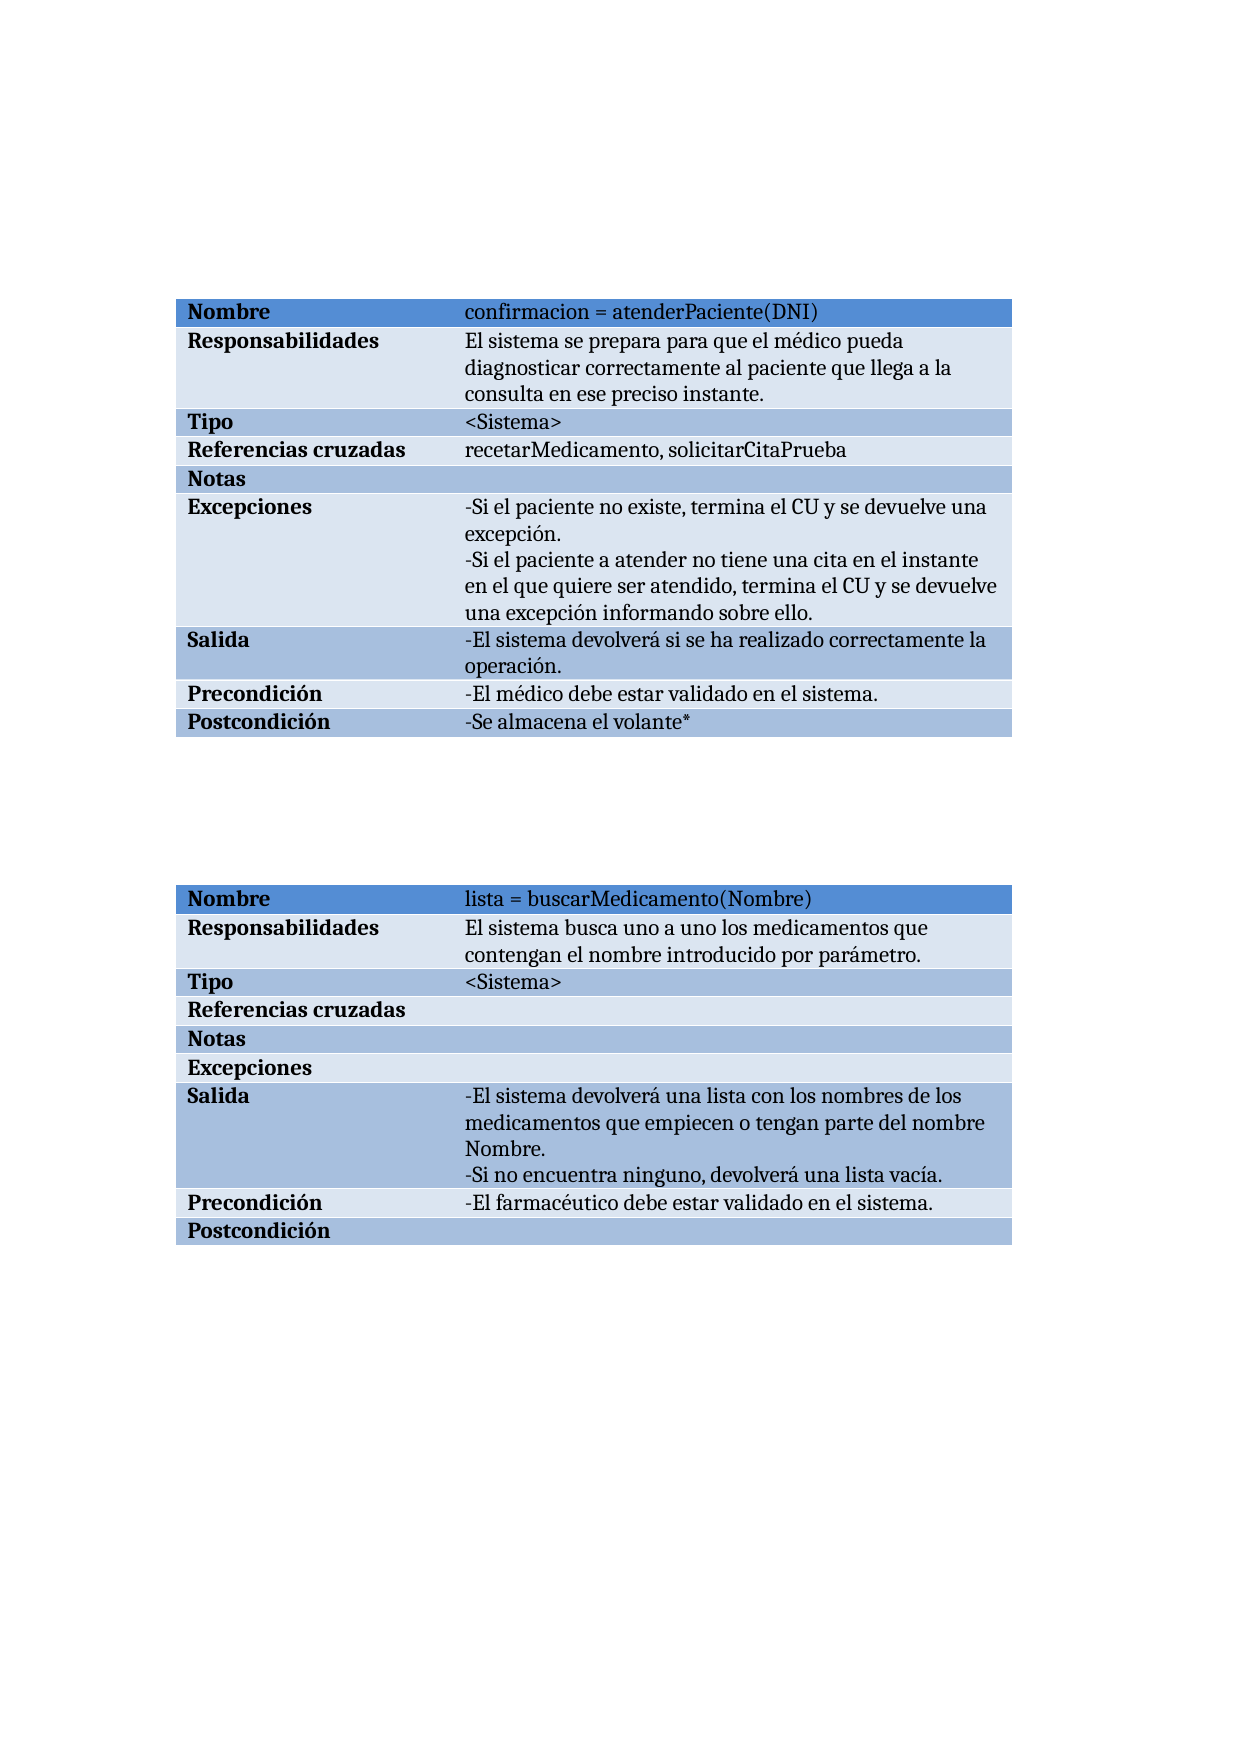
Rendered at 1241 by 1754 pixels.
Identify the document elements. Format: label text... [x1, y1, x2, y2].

table_cell Postcondición [176, 1218, 453, 1245]
table_cell -Se almacena el volante* [453, 709, 1012, 737]
table_header confirmacion = atenderPaciente(DNI) [453, 299, 1012, 327]
table_cell Precondición [176, 681, 453, 708]
table_cell Salida [176, 1083, 453, 1188]
table_cell El sistema busca uno a uno los medicamentos que contengan el nombre introducido por parámetro. [453, 915, 1012, 968]
table_cell Salida [176, 627, 453, 679]
table_cell [453, 997, 1012, 1025]
table_header lista = buscarMedicamento(Nombre) [453, 885, 1012, 914]
table_cell Excepciones [176, 494, 453, 626]
table_cell Postcondición [176, 709, 453, 737]
table_cell -El sistema devolverá una lista con los nombres de los medicamentos que empiecen o tengan parte del nombre Nombre. -Si no encuentra ninguno, devolverá una lista vacía. [453, 1083, 1012, 1188]
table_cell Precondición [176, 1189, 453, 1217]
table_cell [453, 466, 1012, 493]
table_cell -El sistema devolverá si se ha realizado correctamente la operación. [453, 627, 1012, 679]
table_cell Tipo [176, 409, 453, 436]
table_header Nombre [176, 299, 453, 327]
table_header Nombre [176, 885, 453, 914]
table_cell [453, 1026, 1012, 1053]
table_cell Referencias cruzadas [176, 997, 453, 1025]
table_cell Responsabilidades [176, 915, 453, 968]
table_cell Responsabilidades [176, 328, 453, 407]
table_cell Notas [176, 466, 453, 493]
table_cell Tipo [176, 969, 453, 996]
table_cell Notas [176, 1026, 453, 1053]
table_cell -El médico debe estar validado en el sistema. [453, 681, 1012, 708]
table_cell recetarMedicamento, solicitarCitaPrueba [453, 437, 1012, 464]
table_cell <Sistema> [453, 409, 1012, 436]
table_cell Excepciones [176, 1054, 453, 1082]
table_cell El sistema se prepara para que el médico pueda diagnosticar correctamente al paciente que llega a la consulta en ese preciso instante. [453, 328, 1012, 407]
table_cell [453, 1054, 1012, 1082]
table_cell -El farmacéutico debe estar validado en el sistema. [453, 1189, 1012, 1217]
table_cell <Sistema> [453, 969, 1012, 996]
table_cell Referencias cruzadas [176, 437, 453, 464]
table_cell -Si el paciente no existe, termina el CU y se devuelve una excepción. -Si el paciente a atender no tiene una cita en el instante en el que quiere ser atendido, termina el CU y se devuelve una excepción informando sobre ello. [453, 494, 1012, 626]
table_cell [453, 1218, 1012, 1245]
